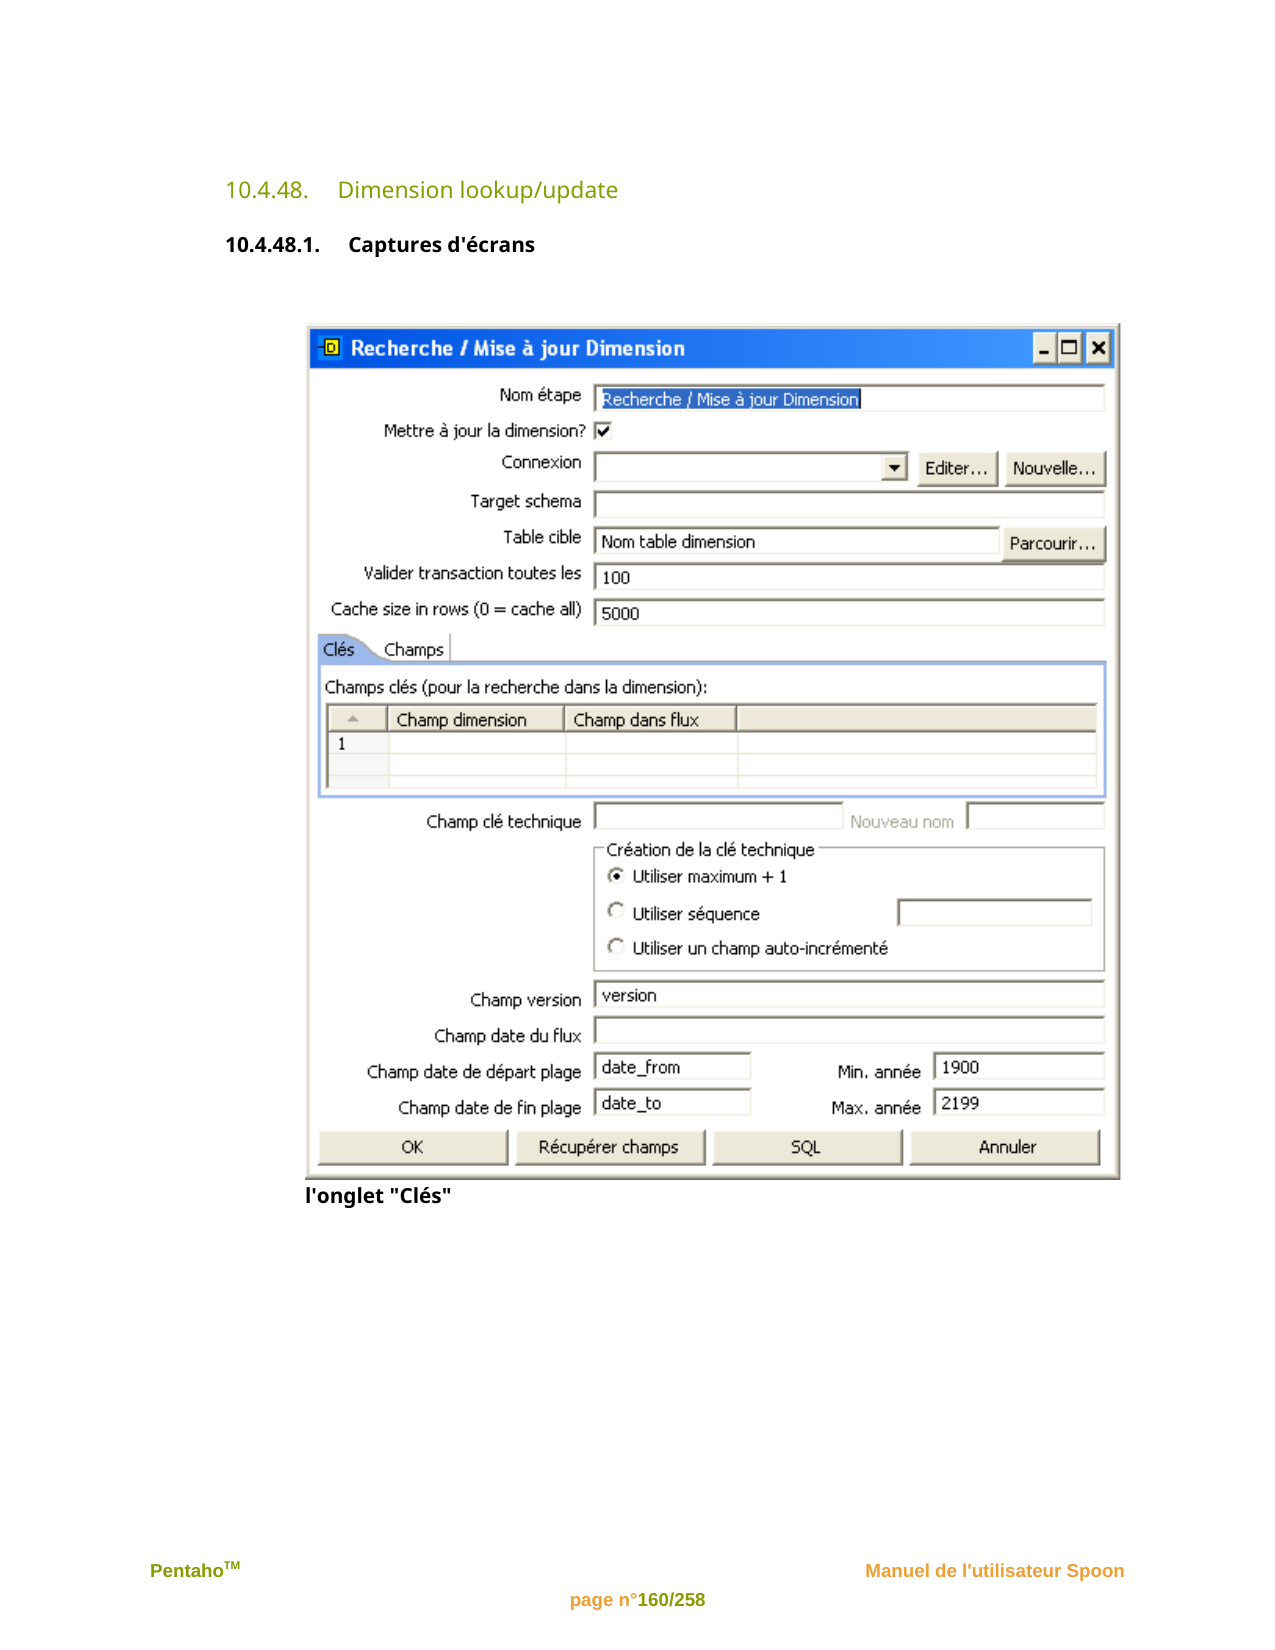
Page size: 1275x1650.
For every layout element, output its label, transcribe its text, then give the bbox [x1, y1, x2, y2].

subtitle Dimension lookup/update [225, 175, 1125, 204]
picture [305, 323, 1121, 1180]
subtitle Captures d'écrans [225, 229, 1125, 258]
text l'onglet "Clés" [305, 1180, 1045, 1209]
